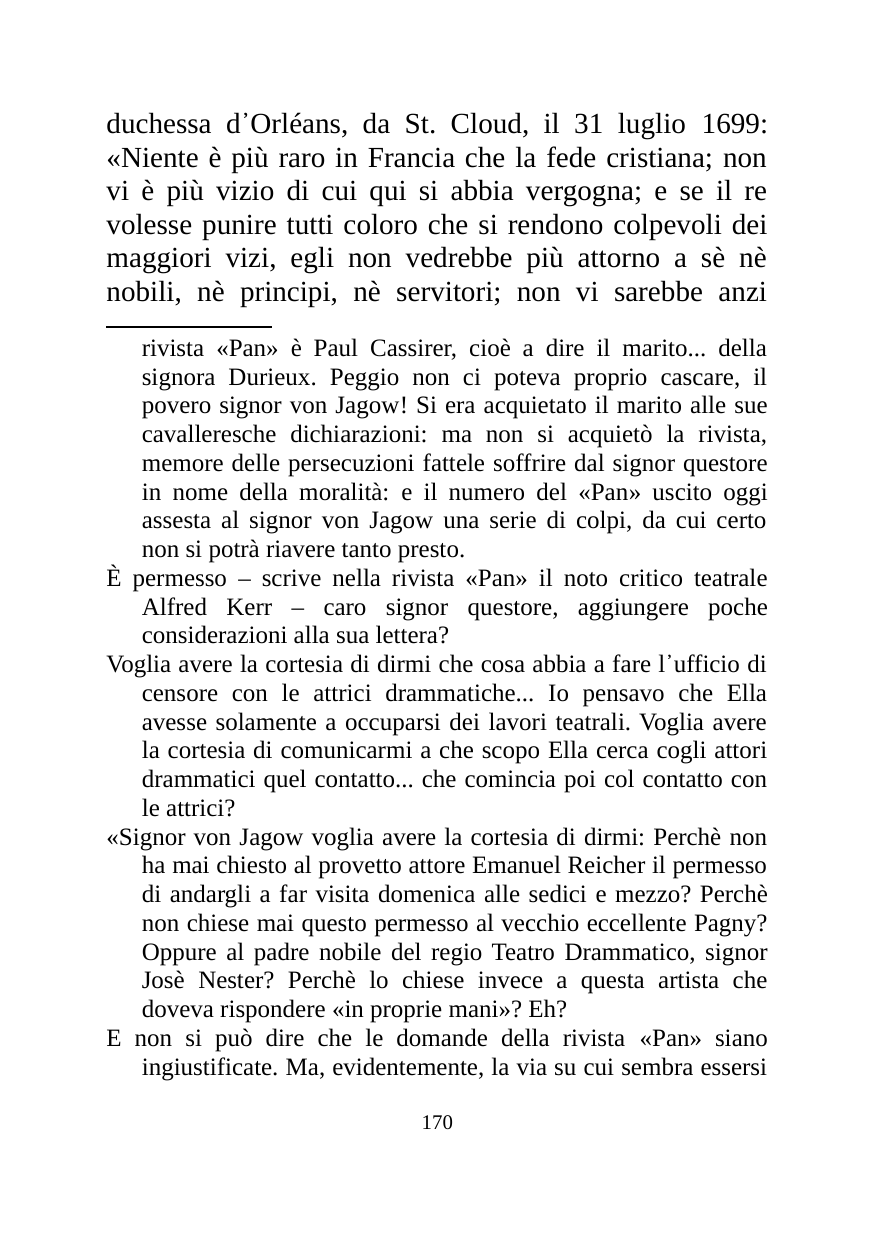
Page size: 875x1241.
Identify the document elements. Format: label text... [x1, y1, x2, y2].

text Voglia avere la cortesia di dirmi che cosa abbia a fare l᾽ufficio di censore con le attrici drammatiche... Io pensavo che Ella avesse solamente a occuparsi dei lavori teatrali. Voglia avere la cortesia di comunicarmi a che scopo Ella cerca cogli attori drammatici quel contatto... che comincia poi col contatto con le attrici? [106, 649, 768, 822]
text rivista «Pan» è Paul Cassirer, cioè a dire il marito... della signora Durieux. Peggio non ci poteva proprio cascare, il povero signor von Jagow! Si era acquietato il marito alle sue cavalleresche dichiarazioni: ma non si acquietò la rivista, memore delle persecuzioni fattele soffrire dal signor questore in nome della moralità: e il numero del «Pan» uscito oggi assesta al signor von Jagow una serie di colpi, da cui certo non si potrà riavere tanto presto. [106, 333, 768, 563]
text duchessa d᾽Orléans, da St. Cloud, il 31 luglio 1699: «Niente è più raro in Francia che la fede cristiana; non vi è più vizio di cui qui si abbia vergogna; e se il re volesse punire tutti coloro che si rendono colpevoli dei maggiori vizi, egli non vedrebbe più attorno a sè nè nobili, nè principi, nè servitori; non vi sarebbe anzi [106, 106, 768, 307]
text È permesso – scrive nella rivista «Pan» il noto critico teatrale Alfred Kerr – caro signor questore, aggiungere poche considerazioni alla sua lettera? [106, 563, 768, 649]
text E non si può dire che le domande della rivista «Pan» siano ingiustificate. Ma, evidentemente, la via su cui sembra essersi [106, 1023, 768, 1080]
text «Signor von Jagow voglia avere la cortesia di dirmi: Perchè non ha mai chiesto al provetto attore Emanuel Reicher il permesso di andargli a far visita domenica alle sedici e mezzo? Perchè non chiese mai questo permesso al vecchio eccellente Pagny? Oppure al padre nobile del regio Teatro Drammatico, signor Josè Nester? Perchè lo chiese invece a questa artista che doveva rispondere «in proprie mani»? Eh? [106, 822, 768, 1023]
